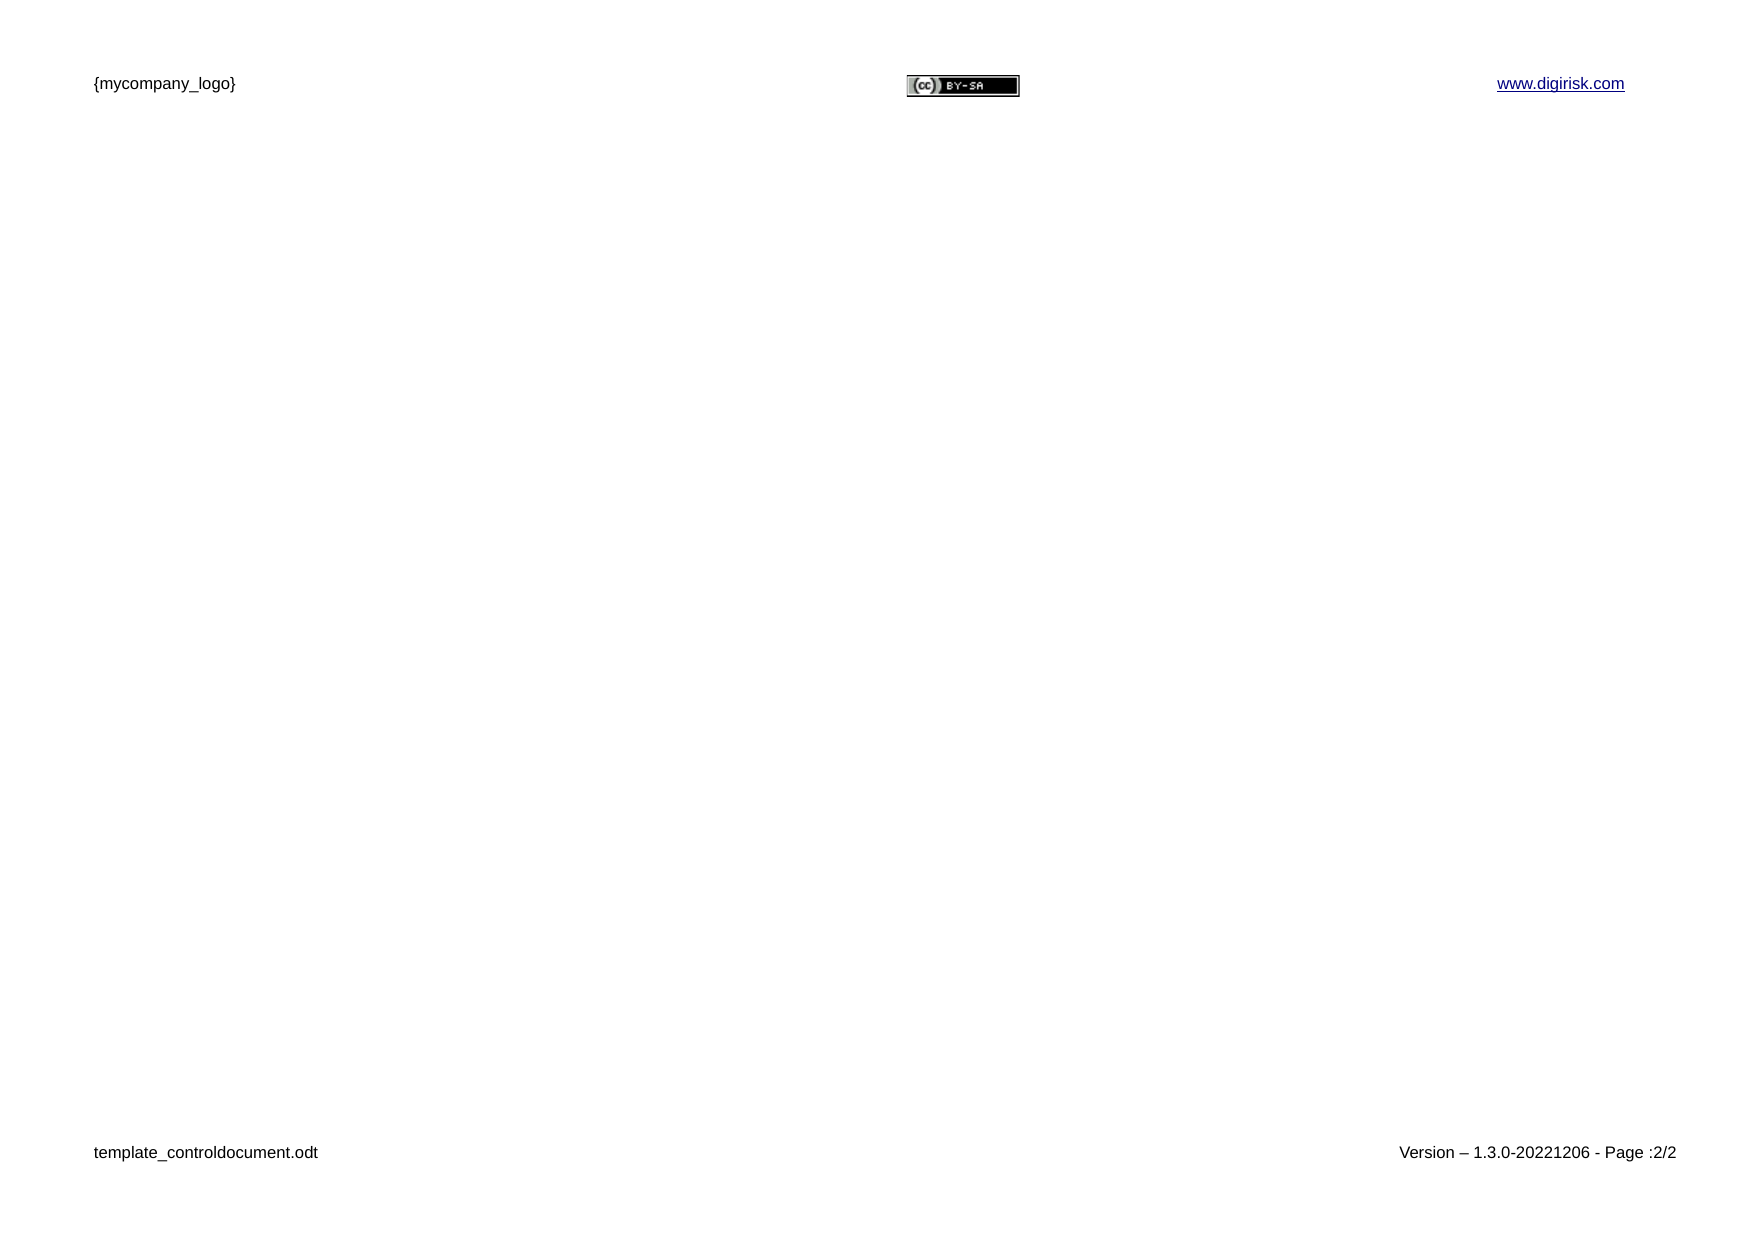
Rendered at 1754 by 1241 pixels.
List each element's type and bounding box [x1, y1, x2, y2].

picture [906, 75, 1020, 97]
